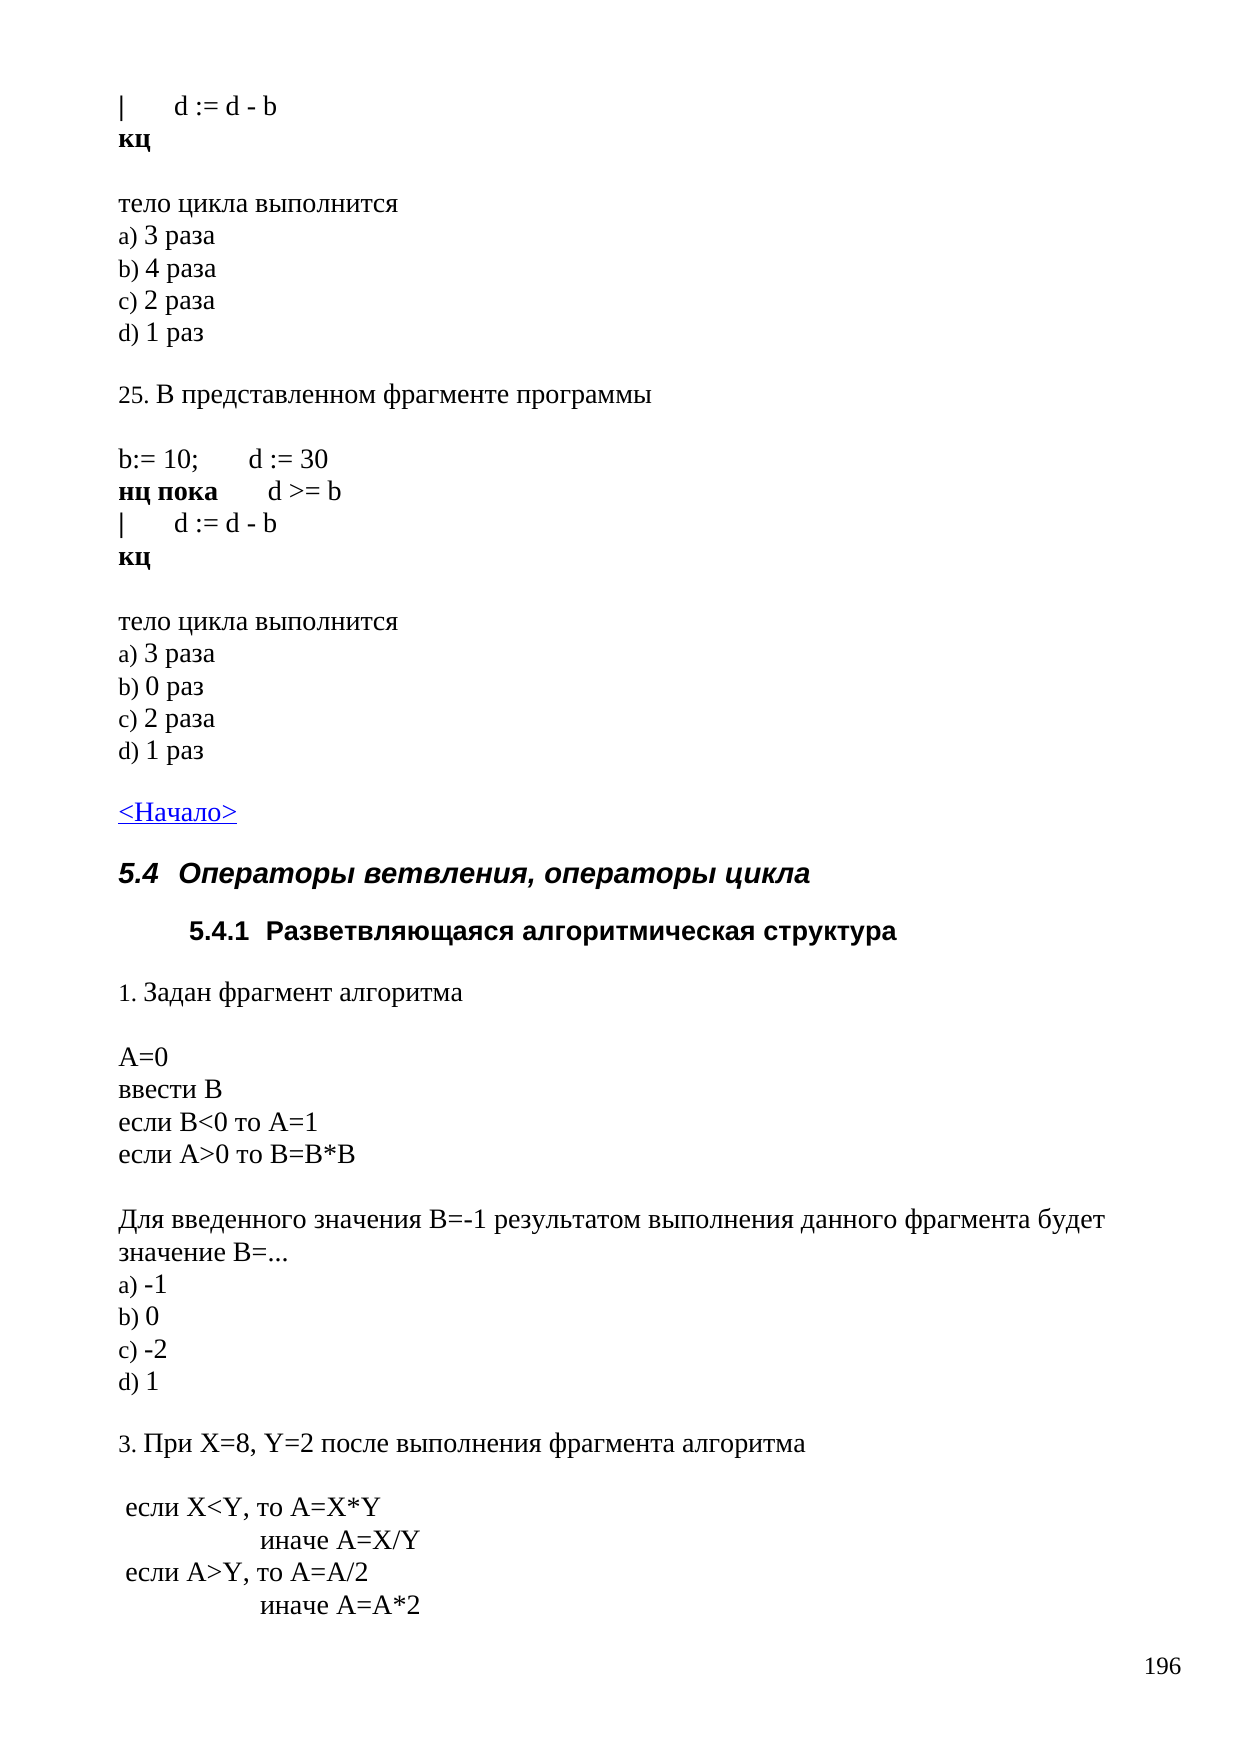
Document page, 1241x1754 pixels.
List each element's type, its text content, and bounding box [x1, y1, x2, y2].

text 3. При X=8, Y=2 после выполнения фрагмента алгоритма если X<Y, то A=X*Y иначе A=X/Y если A>Y, то A=A/2 иначе A=A*2 [118, 1426, 1181, 1620]
subtitle Разветвляющаяся алгоритмическая структура [189, 915, 1181, 946]
text <Начало> [118, 795, 1181, 827]
text 1. Задан фрагмент алгоритма A=0 ввести B если B<0 то A=1 если A>0 то B=B*B Для введенного значения B=-1 результатом выполнения данного фрагмента будет значение B=... a) -1 b) 0 c) -2 d) 1 [118, 975, 1181, 1397]
text 25. В представленном фрагменте программы b:= 10; d := 30 нц пока d >= b | d := d - b кц тело цикла выполнится a) 3 раза b) 0 раз c) 2 раза d) 1 раз [118, 377, 1181, 766]
subtitle Операторы ветвления, операторы цикла [118, 856, 1181, 890]
text | d := d - b кц тело цикла выполнится a) 3 раза b) 4 раза c) 2 раза d) 1 раз [118, 89, 1181, 348]
